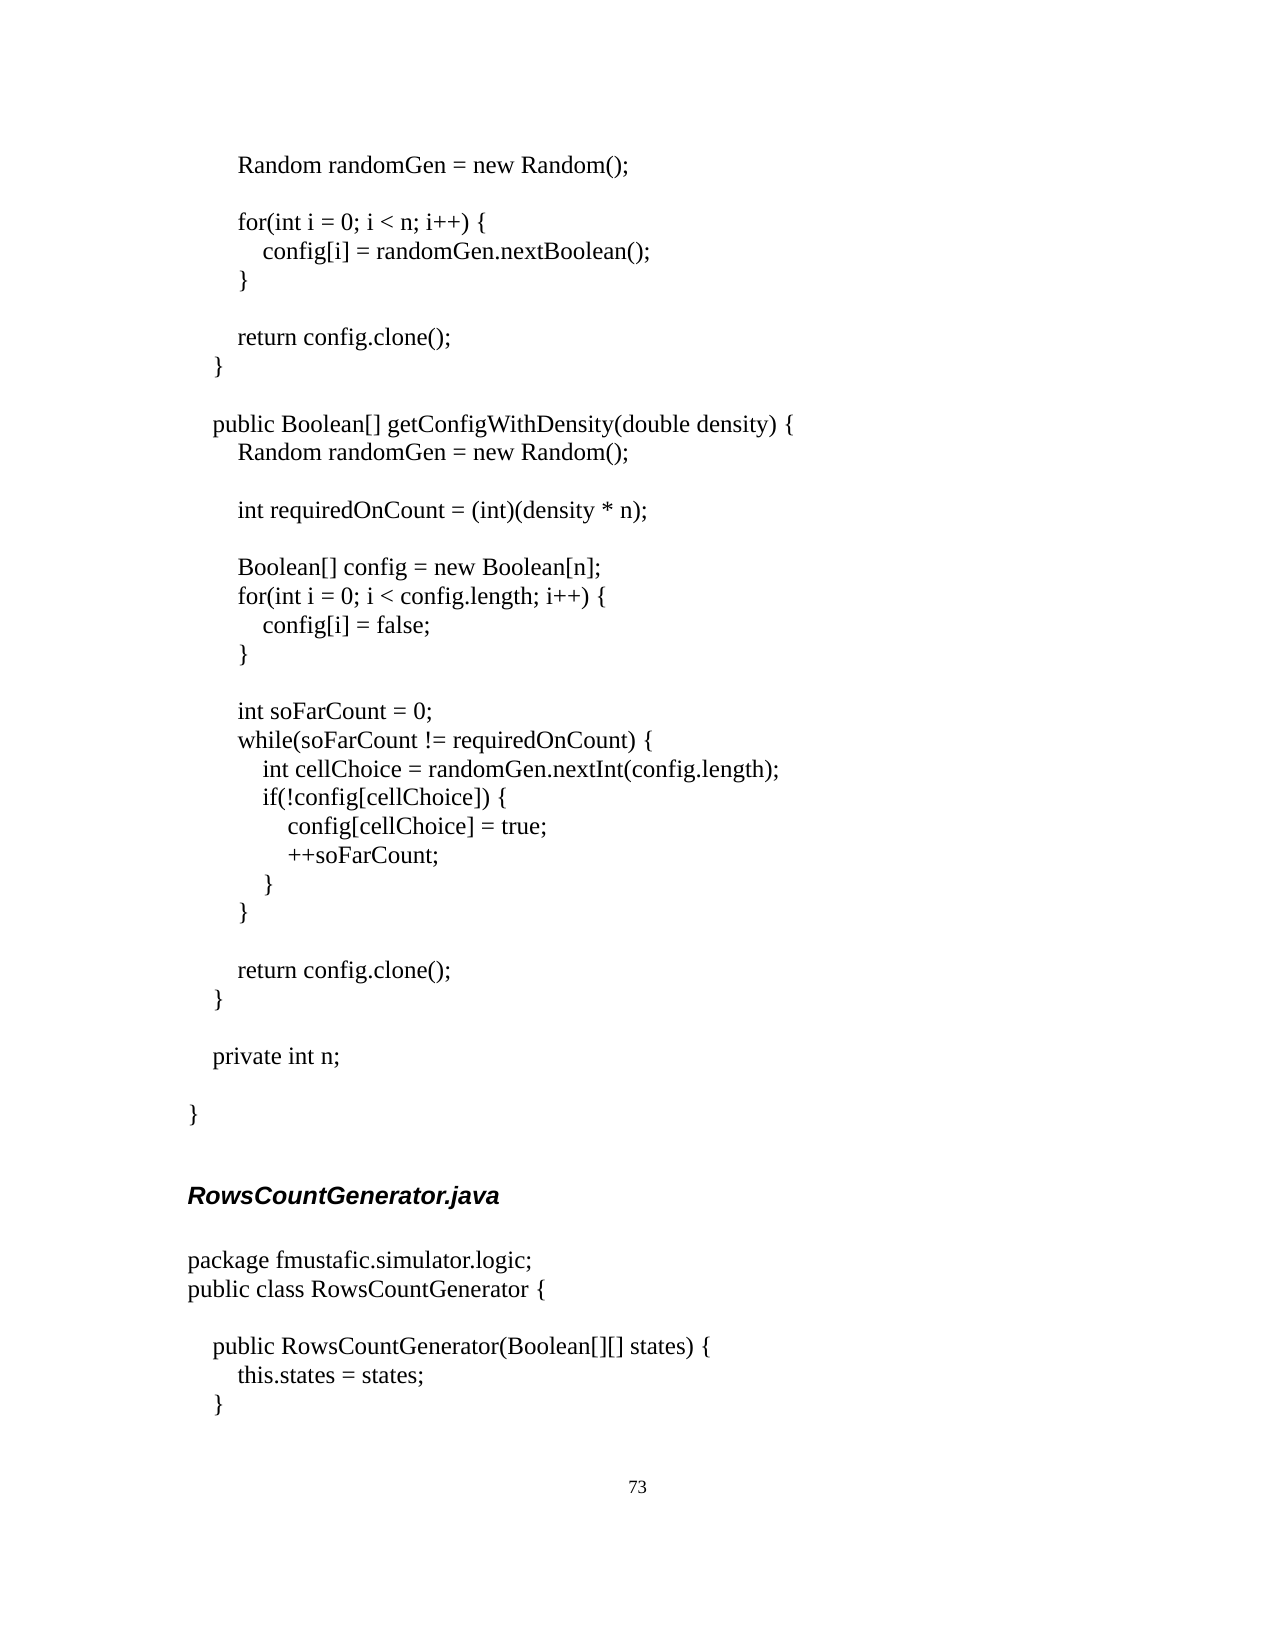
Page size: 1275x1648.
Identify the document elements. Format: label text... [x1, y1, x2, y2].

text } [187, 265, 1088, 294]
text } [187, 639, 1088, 667]
text for(int i = 0; i < config.length; i++) { [187, 581, 1088, 610]
text } [187, 1099, 1088, 1127]
text } [187, 869, 1088, 897]
text package fmustafic.simulator.logic; [187, 1245, 1088, 1274]
text return config.clone(); [187, 955, 1088, 984]
text int requiredOnCount = (int)(density * n); [187, 495, 1088, 524]
text Random randomGen = new Random(); [187, 437, 1088, 466]
text int soFarCount = 0; [187, 696, 1088, 725]
subtitle RowsCountGenerator.java [187, 1181, 1088, 1210]
text while(soFarCount != requiredOnCount) { [187, 725, 1088, 754]
text Random randomGen = new Random(); [187, 150, 1088, 179]
text public RowsCountGenerator(Boolean[][] states) { [187, 1331, 1088, 1360]
text this.states = states; [187, 1360, 1088, 1389]
text } [187, 351, 1088, 380]
text config[cellChoice] = true; [187, 811, 1088, 840]
text return config.clone(); [187, 322, 1088, 351]
text public Boolean[] getConfigWithDensity(double density) { [187, 409, 1088, 437]
text if(!config[cellChoice]) { [187, 782, 1088, 811]
text ++soFarCount; [187, 840, 1088, 869]
text int cellChoice = randomGen.nextInt(config.length); [187, 754, 1088, 782]
text for(int i = 0; i < n; i++) { [187, 207, 1088, 236]
text config[i] = randomGen.nextBoolean(); [187, 236, 1088, 265]
text public class RowsCountGenerator { [187, 1274, 1088, 1302]
text Boolean[] config = new Boolean[n]; [187, 552, 1088, 581]
text } [187, 897, 1088, 926]
text private int n; [187, 1041, 1088, 1070]
text } [187, 984, 1088, 1012]
text config[i] = false; [187, 610, 1088, 639]
text } [187, 1389, 1088, 1417]
